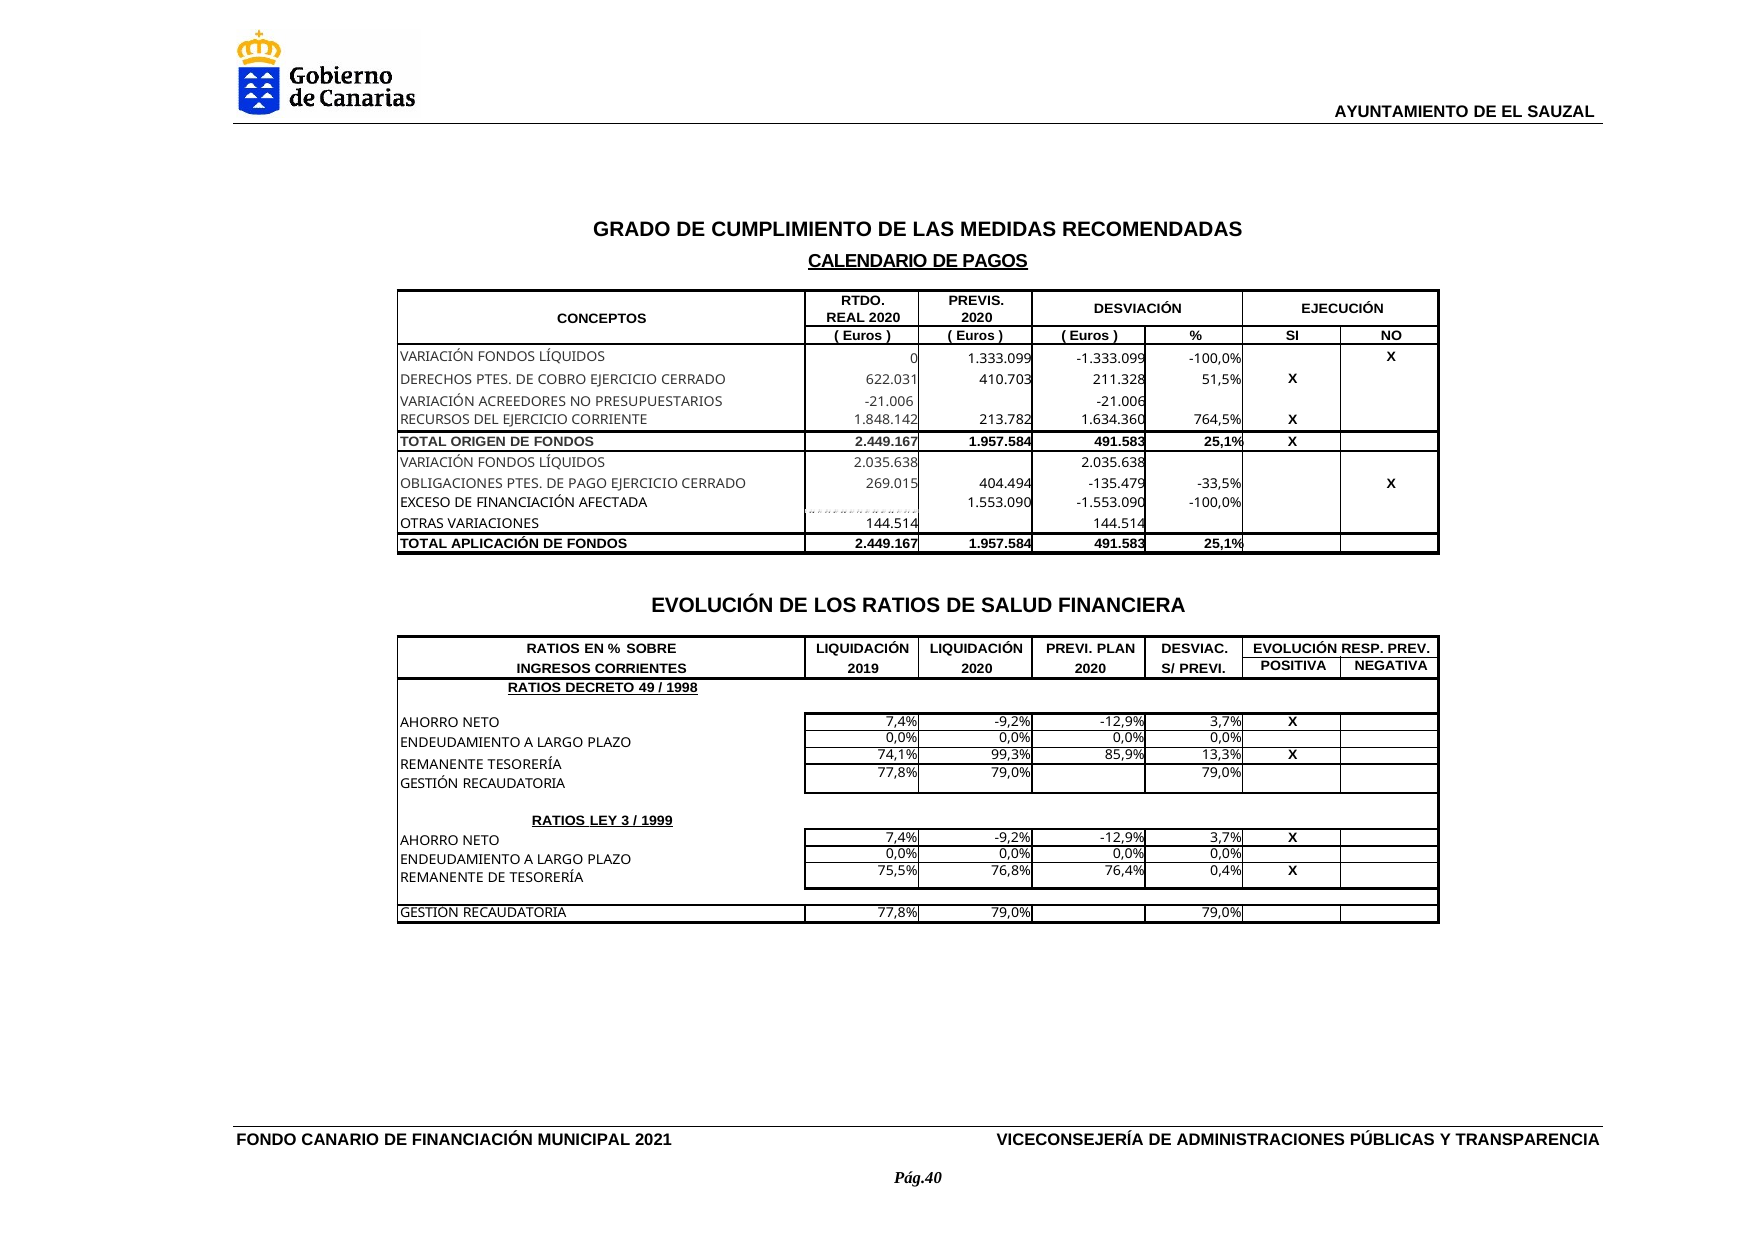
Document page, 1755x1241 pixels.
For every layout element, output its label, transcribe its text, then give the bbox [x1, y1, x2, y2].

table_cell % [1146, 327, 1242, 343]
table_cell [1243, 847, 1340, 862]
table_cell POSITIVA [1243, 658, 1340, 677]
table_cell [1243, 452, 1340, 532]
table_cell [1341, 765, 1437, 792]
table_cell [919, 513, 1031, 532]
table_cell VARIACIÓN FONDOS LÍQUIDOS [398, 452, 804, 472]
table_cell 0,0% [919, 731, 1031, 746]
table_cell 77,8% [806, 906, 918, 921]
table_cell 764,5% [1146, 410, 1242, 430]
table_cell 0,0% [919, 847, 1031, 862]
table_cell AHORRO NETO ENDEUDAMIENTO A LARGO PLAZO REMANENTE TESORERÍA GESTIÓN RECAUDATORIA [398, 712, 804, 792]
table_cell 7,4% [806, 830, 918, 845]
table_cell NEGATIVA [1341, 658, 1437, 677]
table_cell -9,2% [919, 715, 1031, 729]
table_cell -1.333.099 [1033, 345, 1144, 367]
table_cell [1341, 492, 1437, 513]
table_cell [1243, 389, 1340, 410]
table_cell X [1243, 830, 1340, 845]
table_cell 2.035.638 [806, 452, 918, 472]
table_cell 76,4% [1033, 863, 1144, 887]
table_cell 0,0% [806, 847, 918, 862]
table_header DESVIACIÓN [1033, 292, 1242, 325]
table_cell 99,3% [919, 748, 1031, 763]
table_cell -100,0% [1146, 492, 1242, 513]
table_cell 622.031 [806, 367, 918, 389]
table_cell 3,7% [1146, 715, 1242, 729]
table_cell [1341, 367, 1437, 389]
table_cell 7,4% [806, 715, 918, 729]
table_cell ( Euros ) [919, 327, 1031, 343]
table_cell [919, 452, 1031, 472]
table_cell VARIACIÓN FONDOS LÍQUIDOS [398, 345, 804, 367]
table_cell 0,0% [806, 731, 918, 746]
table_header LIQUIDACIÓN 2019 [806, 638, 918, 677]
table_cell -1.553.090 [1033, 492, 1144, 513]
table_cell [1341, 513, 1437, 532]
table_header RATIOS EN % SOBRE INGRESOS CORRIENTES [398, 638, 804, 677]
table_cell [1341, 830, 1437, 845]
table_cell DERECHOS PTES. DE COBRO EJERCICIO CERRADO [398, 367, 804, 389]
table_cell 0,0% [1146, 731, 1242, 746]
table_header CONCEPTOS [398, 292, 804, 343]
table_cell TOTAL APLICACIÓN DE FONDOS [398, 535, 804, 551]
table_cell -135.479 [1033, 472, 1144, 492]
table_cell 0,0% [1033, 847, 1144, 862]
table_cell [1341, 389, 1437, 410]
table_header RTDO. REAL 2020 [806, 292, 918, 325]
table_cell 2.449.167 [806, 535, 918, 551]
table_cell 77,8% [806, 765, 918, 792]
table_cell [1341, 847, 1437, 862]
table_cell [1033, 765, 1144, 792]
table_cell -12,9% [1033, 830, 1144, 845]
table_cell GESTIÓN RECAUDATORIA [398, 906, 804, 921]
table_cell [1341, 906, 1437, 921]
table_cell [1243, 765, 1340, 792]
table_cell 404.494 [919, 472, 1031, 492]
table_cell X [1243, 367, 1340, 389]
table_cell 75,5% [806, 863, 918, 887]
table_cell [1243, 345, 1340, 367]
table_cell 144.514 [1033, 513, 1144, 532]
table_cell [1341, 535, 1437, 551]
table_cell [1341, 715, 1437, 729]
text CALENDARIO DE PAGOS [529, 249, 1307, 271]
table_cell [1146, 513, 1242, 532]
table_cell -100,0% [1146, 345, 1242, 367]
table_cell [806, 492, 918, 509]
table_cell 76,8% [919, 863, 1031, 887]
table_header EVOLUCIÓN RESP. PREV. [1243, 638, 1437, 656]
table_cell 1.957.584 [919, 433, 1031, 450]
table_cell -33,5% [1146, 472, 1242, 492]
table_cell 491.583 [1033, 433, 1144, 450]
table_cell NO [1341, 327, 1437, 343]
table_cell RECURSOS DEL EJERCICIO CORRIENTE [398, 410, 804, 430]
table_cell 79,0% [1146, 765, 1242, 792]
table_cell 0,4% [1146, 863, 1242, 887]
table_cell 3,7% [1146, 830, 1242, 845]
table_cell 25,1% [1146, 433, 1242, 450]
table_cell 0,0% [1146, 847, 1242, 862]
table_cell [1341, 433, 1437, 450]
table_cell 13,3% [1146, 748, 1242, 763]
table_cell 51,5% [1146, 367, 1242, 389]
table_cell [1243, 906, 1340, 921]
table_cell [1146, 389, 1242, 410]
table_cell RATIOS DECRETO 49 / 1998 [398, 680, 1437, 712]
table_cell [1243, 535, 1340, 551]
table_cell 269.015 [806, 472, 918, 492]
table_cell [1243, 731, 1340, 746]
table_cell -12,9% [1033, 715, 1144, 729]
table_header PREVIS. 2020 [919, 292, 1031, 325]
table_cell -9,2% [919, 830, 1031, 845]
table_header EJECUCIÓN [1243, 292, 1437, 325]
table_cell 1.848.142 [806, 410, 918, 430]
table_cell 410.703 [919, 367, 1031, 389]
table_cell [1033, 906, 1144, 921]
table_cell VARIACIÓN ACREEDORES NO PRESUPUESTARIOS [398, 389, 804, 410]
text GRADO DE CUMPLIMIENTO DE LAS MEDIDAS RECOMENDADAS [528, 217, 1307, 241]
table_cell 85,9% [1033, 748, 1144, 763]
table_cell 74,1% [806, 748, 918, 763]
table_header LIQUIDACIÓN 2020 [919, 638, 1031, 677]
table_cell OBLIGACIONES PTES. DE PAGO EJERCICIO CERRADO [398, 472, 804, 492]
table_cell 25,1% [1146, 535, 1242, 551]
table_cell [398, 887, 1437, 904]
table_cell -21.006 [806, 389, 918, 410]
table_cell 1.333.099 [919, 345, 1031, 367]
table_cell [1146, 452, 1242, 472]
table_cell 1.553.090 [919, 492, 1031, 513]
table_cell AHORRO NETO ENDEUDAMIENTO A LARGO PLAZO REMANENTE DE TESORERÍA [398, 828, 804, 887]
table_header PREVI. PLAN 2020 [1033, 638, 1144, 677]
table_cell 213.782 [919, 410, 1031, 430]
table_cell 1.957.584 [919, 535, 1031, 551]
table_cell 79,0% [1146, 906, 1242, 921]
table_cell [1341, 452, 1437, 472]
table_cell [1341, 863, 1437, 887]
table_cell ( Euros ) [1033, 327, 1144, 343]
table_cell 2.035.638 [1033, 452, 1144, 472]
table_cell OTRAS VARIACIONES [398, 513, 804, 532]
table_cell 0 [806, 345, 918, 367]
table_cell [1341, 410, 1437, 430]
table_cell X [1243, 863, 1340, 887]
table_cell SI [1243, 327, 1340, 343]
text EVOLUCIÓN DE LOS RATIOS DE SALUD FINANCIERA [529, 592, 1307, 616]
table_cell [919, 389, 1031, 410]
table_cell 79,0% [919, 765, 1031, 792]
table_cell 1.634.360 [1033, 410, 1144, 430]
table_cell -21.006 [1033, 389, 1144, 410]
table_cell EXCESO DE FINANCIACIÓN AFECTADA [398, 492, 804, 513]
table_cell 2.449.167 [806, 433, 918, 450]
table_header DESVIAC. S/ PREVI. [1146, 638, 1242, 677]
table_cell 79,0% [919, 906, 1031, 921]
table_cell X [1341, 472, 1437, 492]
table_cell X [1243, 433, 1340, 450]
table_cell ( Euros ) [806, 327, 918, 343]
table_cell X [1243, 748, 1340, 763]
table_cell X [1243, 715, 1340, 729]
table_cell RATIOS LEY 3 / 1999 [398, 792, 1437, 828]
table_cell [1341, 731, 1437, 746]
table_cell [1341, 748, 1437, 763]
table_cell TOTAL ORIGEN DE FONDOS [398, 433, 804, 450]
table_cell X [1243, 410, 1340, 430]
table_cell X [1341, 345, 1437, 367]
table_cell 0,0% [1033, 731, 1144, 746]
table_cell 144.514 [806, 513, 918, 532]
table_cell 211.328 [1033, 367, 1144, 389]
table_cell 491.583 [1033, 535, 1144, 551]
